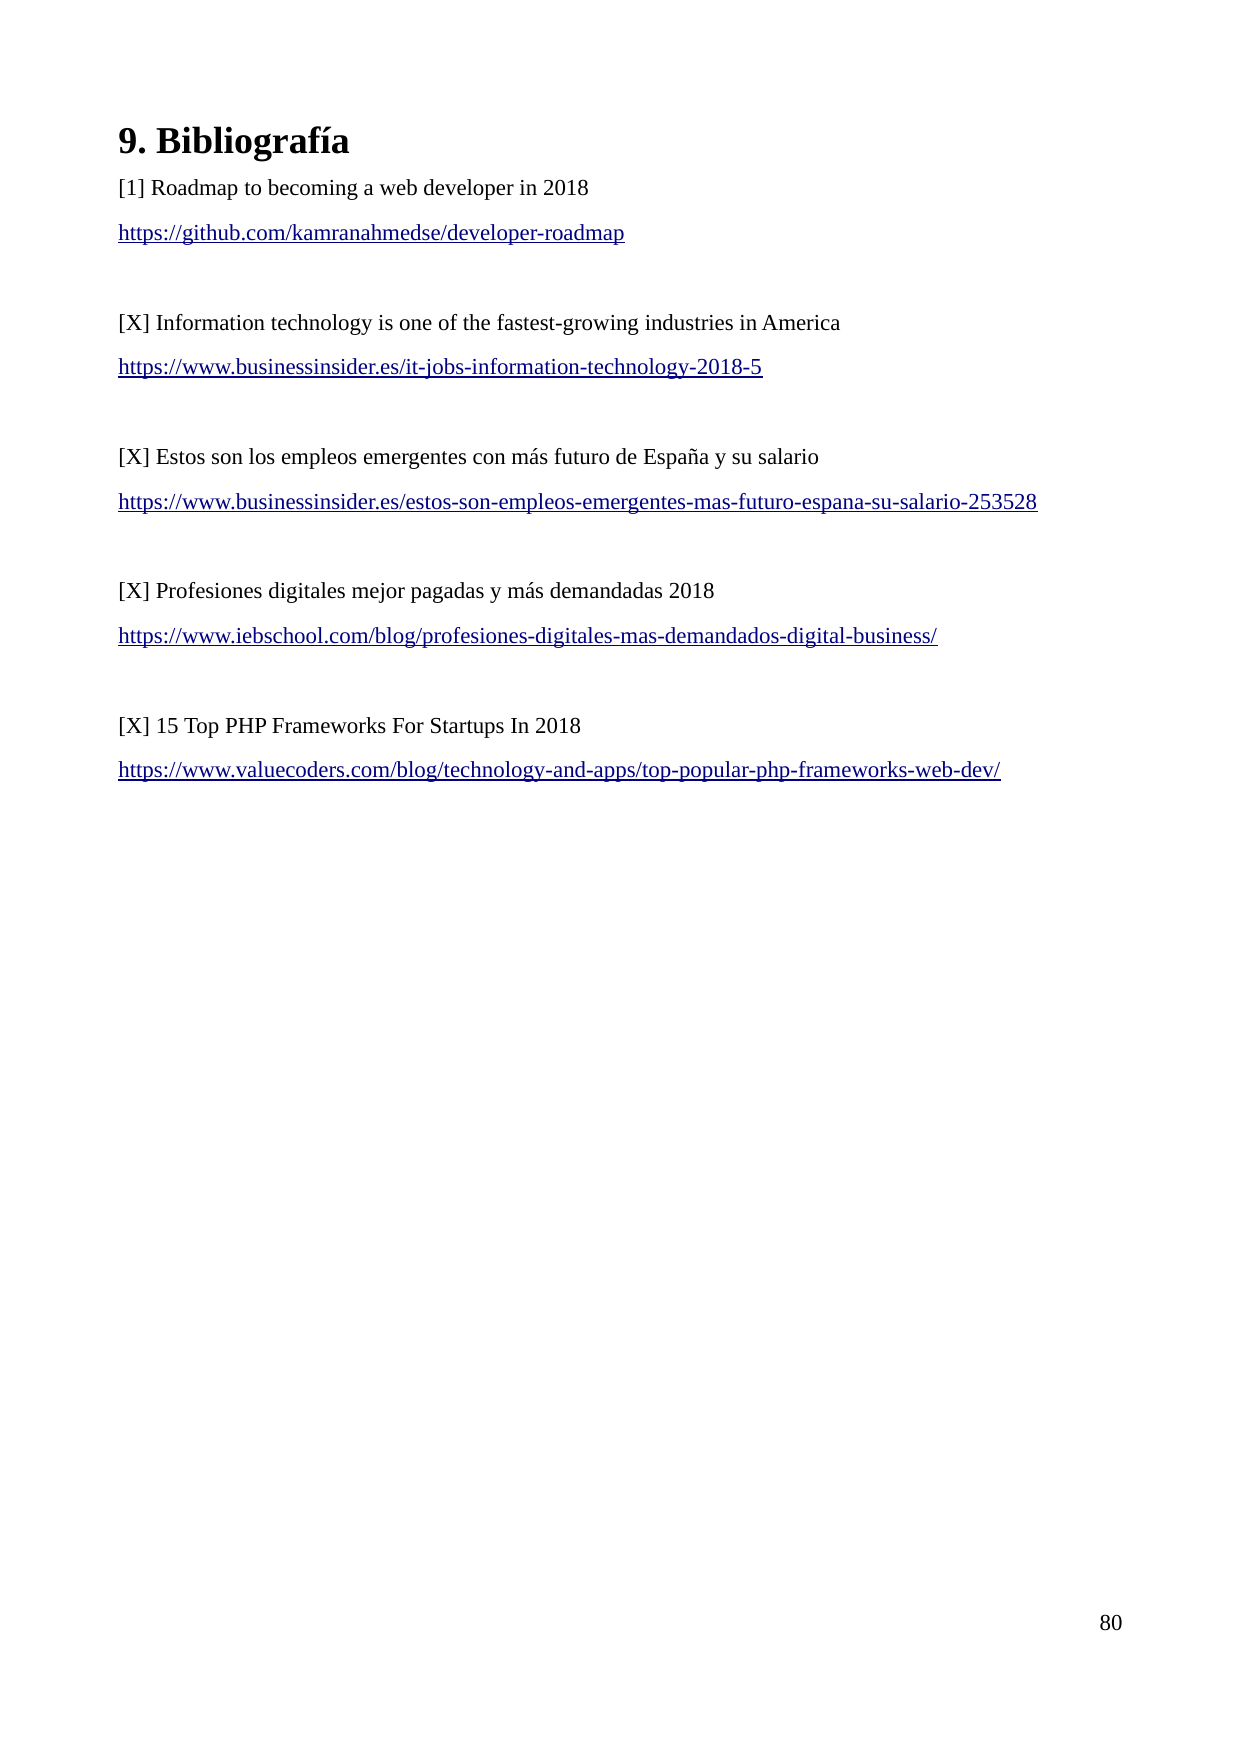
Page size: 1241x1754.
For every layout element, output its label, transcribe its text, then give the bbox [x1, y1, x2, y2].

text [X] Information technology is one of the fastest-growing industries in America [118, 309, 1122, 335]
text [1] Roadmap to becoming a web developer in 2018 [118, 174, 1122, 201]
text https://github.com/kamranahmedse/developer-roadmap [118, 219, 1122, 245]
text [X] 15 Top PHP Frameworks For Startups In 2018 [118, 712, 1122, 738]
text [X] Profesiones digitales mejor pagadas y más demandadas 2018 [118, 577, 1122, 604]
text https://www.iebschool.com/blog/profesiones-digitales-mas-demandados-digital-business/ [118, 622, 1122, 648]
text https://www.businessinsider.es/it-jobs-information-technology-2018-5 [118, 353, 1122, 380]
subtitle 9. Bibliografía [118, 118, 1122, 162]
text https://www.businessinsider.es/estos-son-empleos-emergentes-mas-futuro-espana-su-salario-253528 [118, 488, 1122, 514]
text https://www.valuecoders.com/blog/technology-and-apps/top-popular-php-frameworks-web-dev/ [118, 757, 1122, 783]
text [X] Estos son los empleos emergentes con más futuro de España y su salario [118, 443, 1122, 469]
